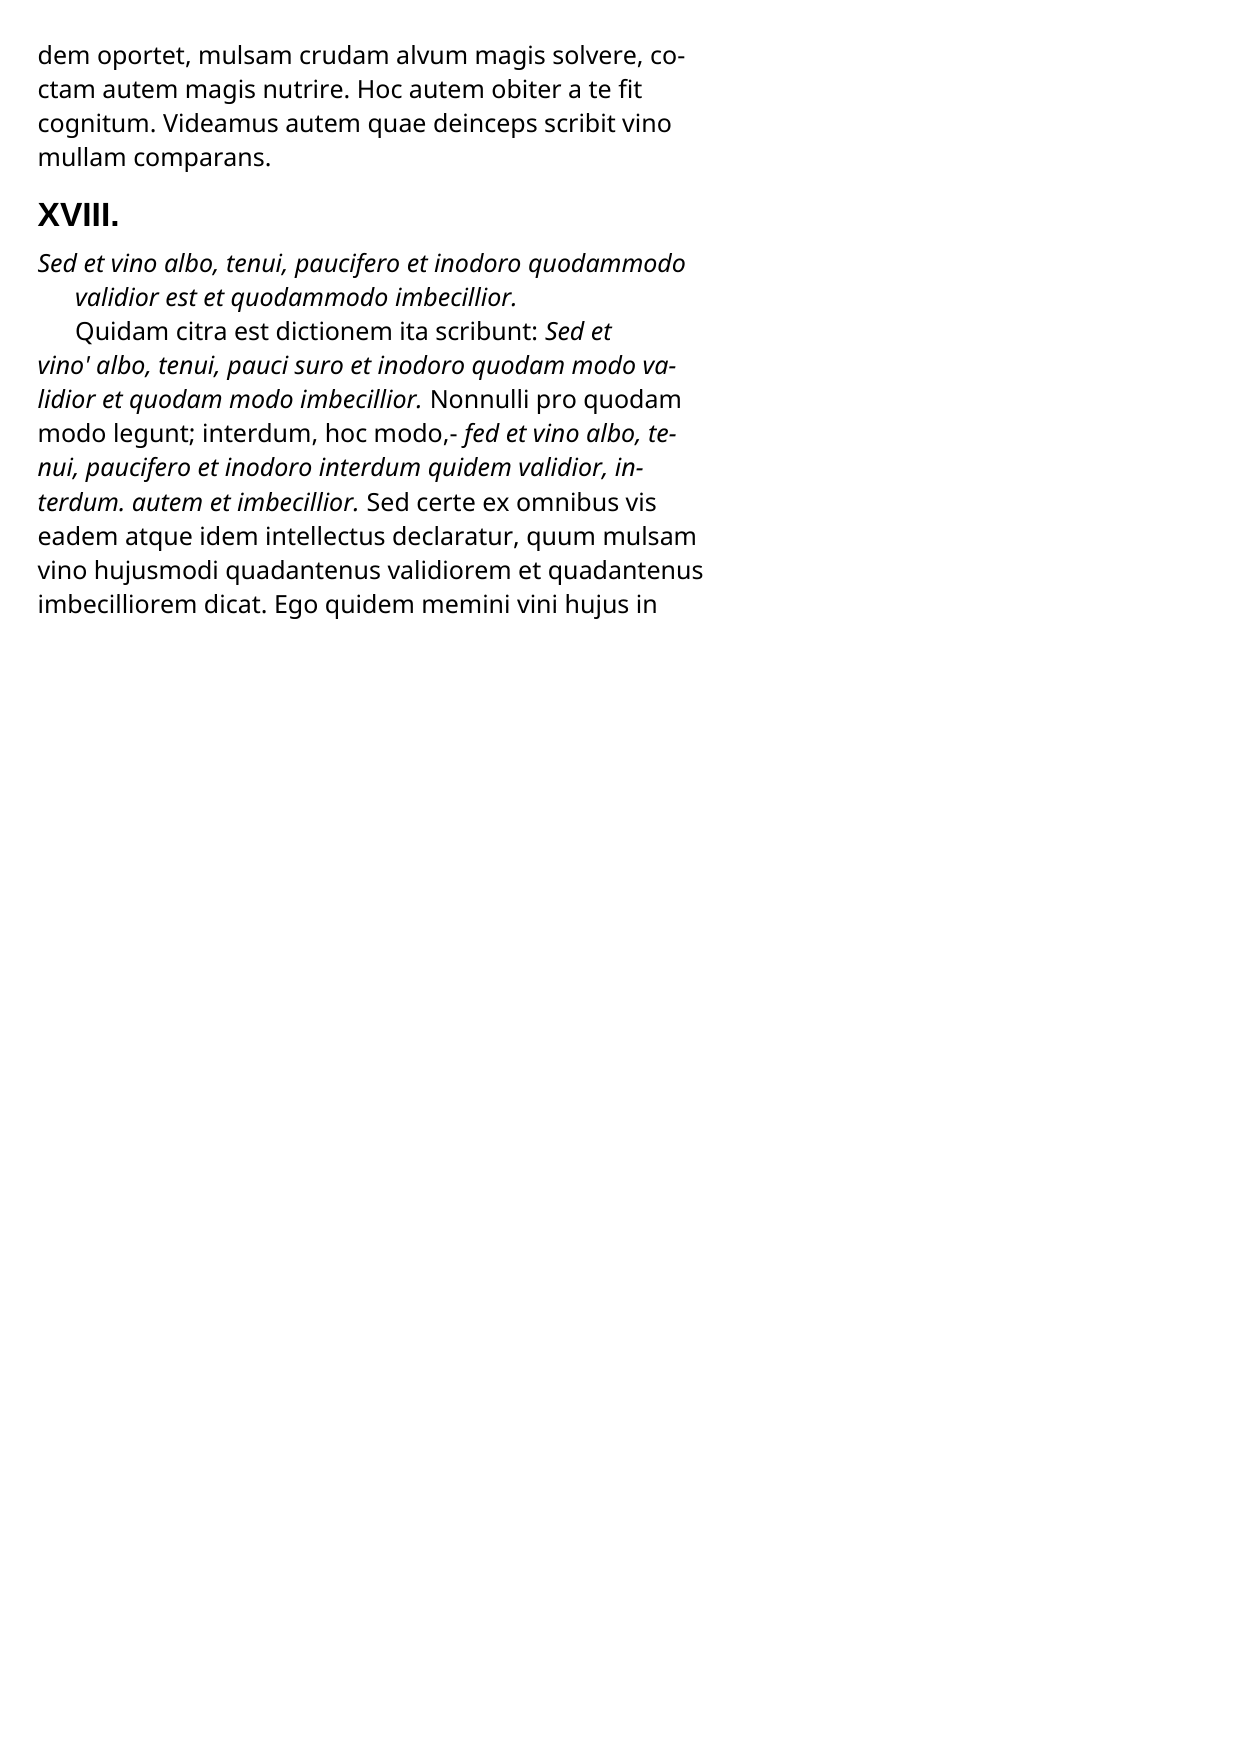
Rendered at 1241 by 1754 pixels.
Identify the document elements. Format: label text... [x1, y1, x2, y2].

text Quidam citra est dictionem ita scribunt: Sed et vino' albo, tenui, pauci suro et inodoro quodam modo va- lidior et quodam modo imbecillior. Nonnulli pro quodam modo legunt; interdum, hoc modo,- fed et vino albo, te- nui, paucifero et inodoro interdum quidem validior, in- terdum. autem et imbecillior. Sed certe ex omnibus vis eadem atque idem intellectus declaratur, quum mulsam vino hujusmodi quadantenus validiorem et quadantenus imbecilliorem dicat. Ego quidem memini vini hujus in [37, 314, 1203, 620]
text dem oportet, mulsam crudam alvum magis solvere, co- ctam autem magis nutrire. Hoc autem obiter a te fit cognitum. Videamus autem quae deinceps scribit vino mullam comparans. [37, 37, 1203, 174]
text Sed et vino albo, tenui, paucifero et inodoro quodammodo validior est et quodammodo imbecillior. [37, 246, 1203, 314]
subtitle XVIII. [37, 194, 1203, 233]
